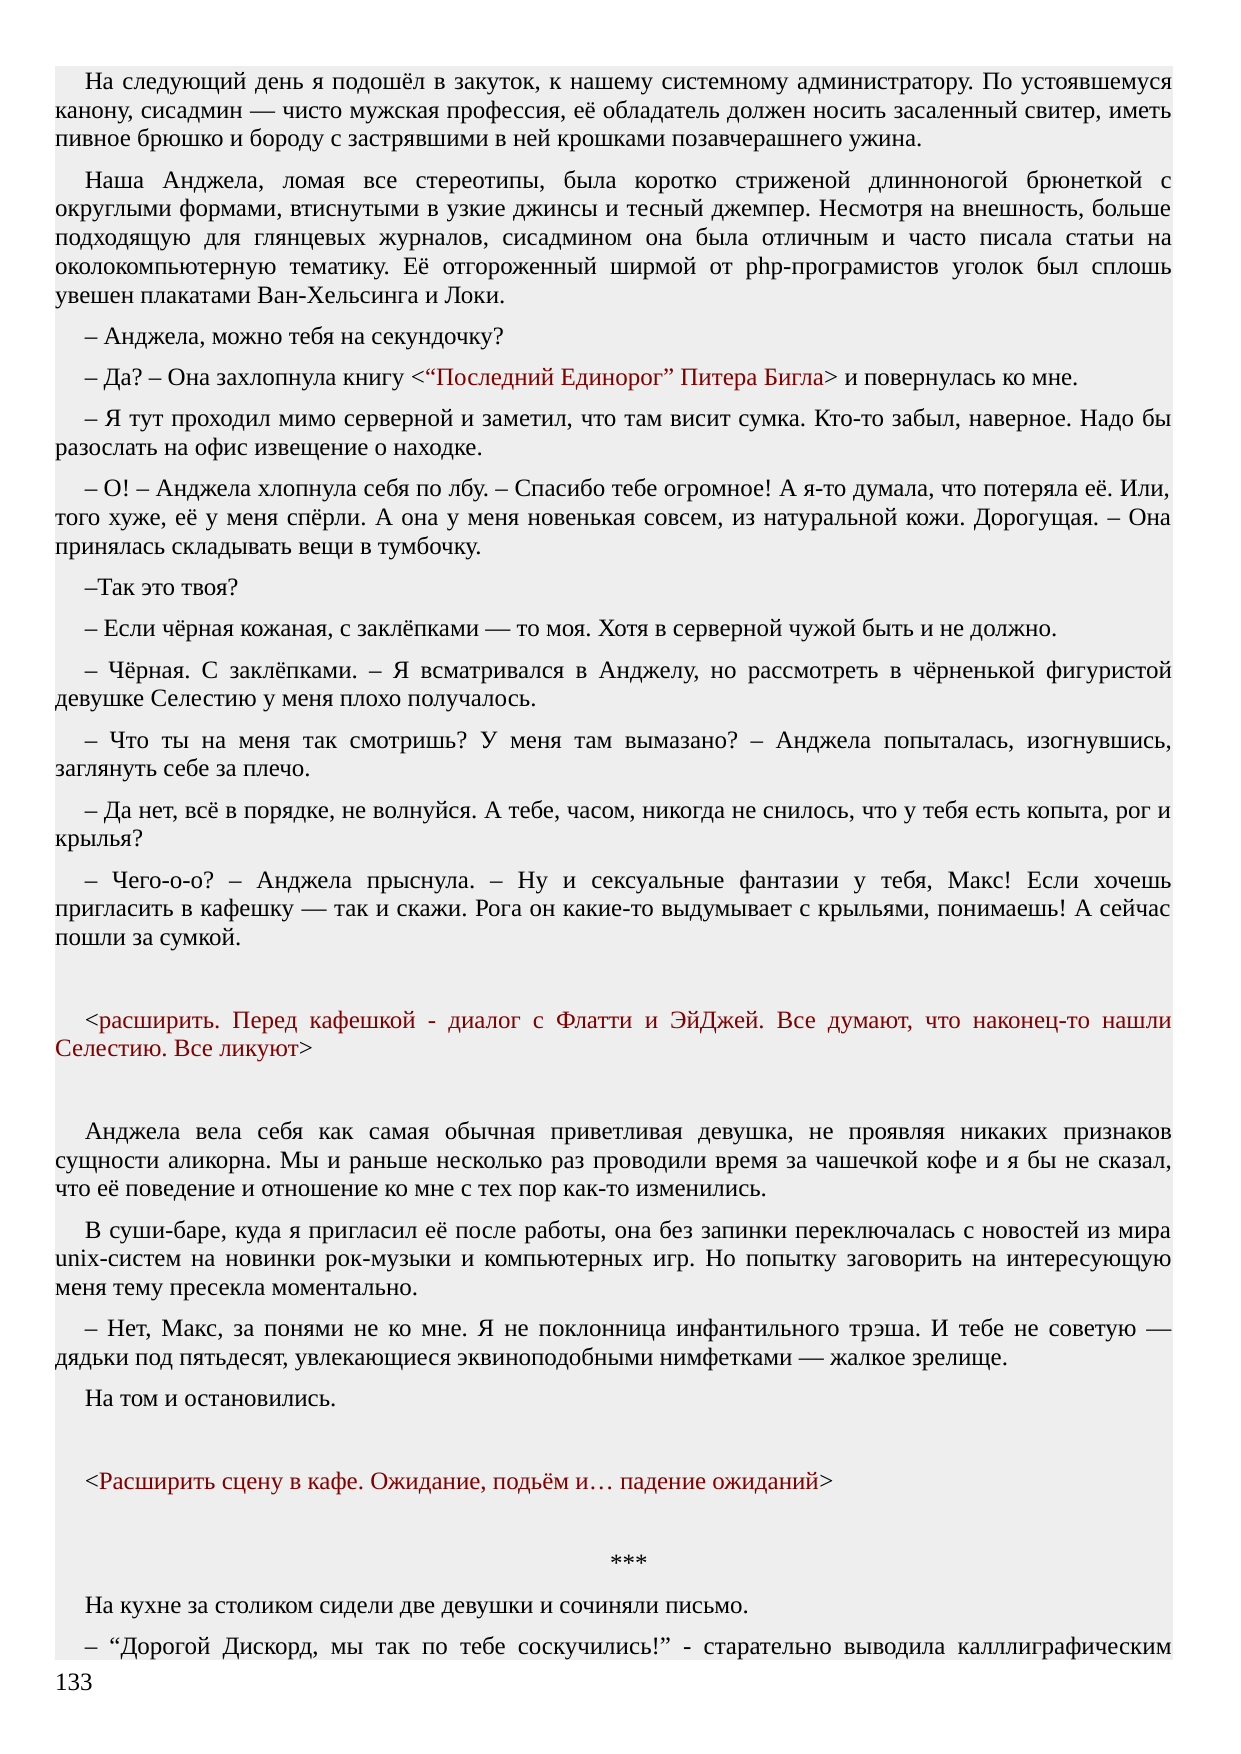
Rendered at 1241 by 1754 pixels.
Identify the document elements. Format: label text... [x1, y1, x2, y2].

text На том и остановились. [55, 1383, 1173, 1412]
text Анджела вела себя как самая обычная приветливая девушка, не проявляя никаких признаков сущности аликорна. Мы и раньше несколько раз проводили время за чашечкой кофе и я бы не сказал, что её поведение и отношение ко мне с тех пор как-то изменились. [55, 1116, 1173, 1202]
text – Чего-о-о? – Анджела прыснула. – Ну и сексуальные фантазии у тебя, Макс! Если хочешь пригласить в кафешку — так и скажи. Рога он какие-то выдумывает с крыльями, понимаешь! А сейчас пошли за сумкой. [55, 865, 1173, 951]
text – Да нет, всё в порядке, не волнуйся. А тебе, часом, никогда не снилось, что у тебя есть копыта, рог и крылья? [55, 795, 1173, 852]
text – Да? – Она захлопнула книгу <“Последний Единорог” Питера Бигла> и повернулась ко мне. [55, 362, 1173, 391]
text Наша Анджела, ломая все стереотипы, была коротко стриженой длинноногой брюнеткой с округлыми формами, втиснутыми в узкие джинсы и тесный джемпер. Несмотря на внешность, больше подходящую для глянцевых журналов, сисадмином она была отличным и часто писала статьи на околокомпьютерную тематику. Её отгороженный ширмой от php-програмистов уголок был сплошь увешен плакатами Ван-Хельсинга и Локи. [55, 165, 1173, 308]
text – Чёрная. С заклёпками. – Я всматривался в Анджелу, но рассмотреть в чёрненькой фигуристой девушке Селестию у меня плохо получалось. [55, 655, 1173, 712]
text – Нет, Макс, за понями не ко мне. Я не поклонница инфантильного трэша. И тебе не советую — дядьки под пятьдесят, увлекающиеся эквиноподобными нимфетками — жалкое зрелище. [55, 1313, 1173, 1371]
text – Анджела, можно тебя на секундочку? [55, 321, 1173, 350]
text – О! – Анджела хлопнула себя по лбу. – Спасибо тебе огромное! А я-то думала, что потеряла её. Или, того хуже, её у меня спёрли. А она у меня новенькая совсем, из натуральной кожи. Дорогущая. – Она принялась складывать вещи в тумбочку. [55, 473, 1173, 560]
text – “Дорогой Дискорд, мы так по тебе соскучились!” - старательно выводила калллиграфическим [55, 1631, 1173, 1660]
text <Расширить сцену в кафе. Ожидание, подьём и… падение ожиданий> [55, 1466, 1173, 1495]
text – Если чёрная кожаная, с заклёпками — то моя. Хотя в серверной чужой быть и не должно. [55, 613, 1173, 642]
text *** [55, 1548, 1173, 1577]
text В суши-баре, куда я пригласил её после работы, она без запинки переключалась с новостей из мира unix-систем на новинки рок-музыки и компьютерных игр. Но попытку заговорить на интересующую меня тему пресекла моментально. [55, 1215, 1173, 1301]
text На кухне за столиком сидели две девушки и сочиняли письмо. [55, 1590, 1173, 1618]
text На следующий день я подошёл в закуток, к нашему системному администратору. По устоявшемуся канону, сисадмин — чисто мужская профессия, её обладатель должен носить засаленный свитер, иметь пивное брюшко и бороду с застрявшими в ней крошками позавчерашнего ужина. [55, 66, 1173, 152]
text <расширить. Перед кафешкой - диалог с Флатти и ЭйДжей. Все думают, что наконец-то нашли Селестию. Все ликуют> [55, 1005, 1173, 1062]
text –Так это твоя? [55, 572, 1173, 601]
text – Я тут проходил мимо серверной и заметил, что там висит сумка. Кто-то забыл, наверное. Надо бы разослать на офис извещение о находке. [55, 403, 1173, 461]
text – Что ты на меня так смотришь? У меня там вымазано? – Анджела попыталась, изогнувшись, заглянуть себе за плечо. [55, 725, 1173, 782]
